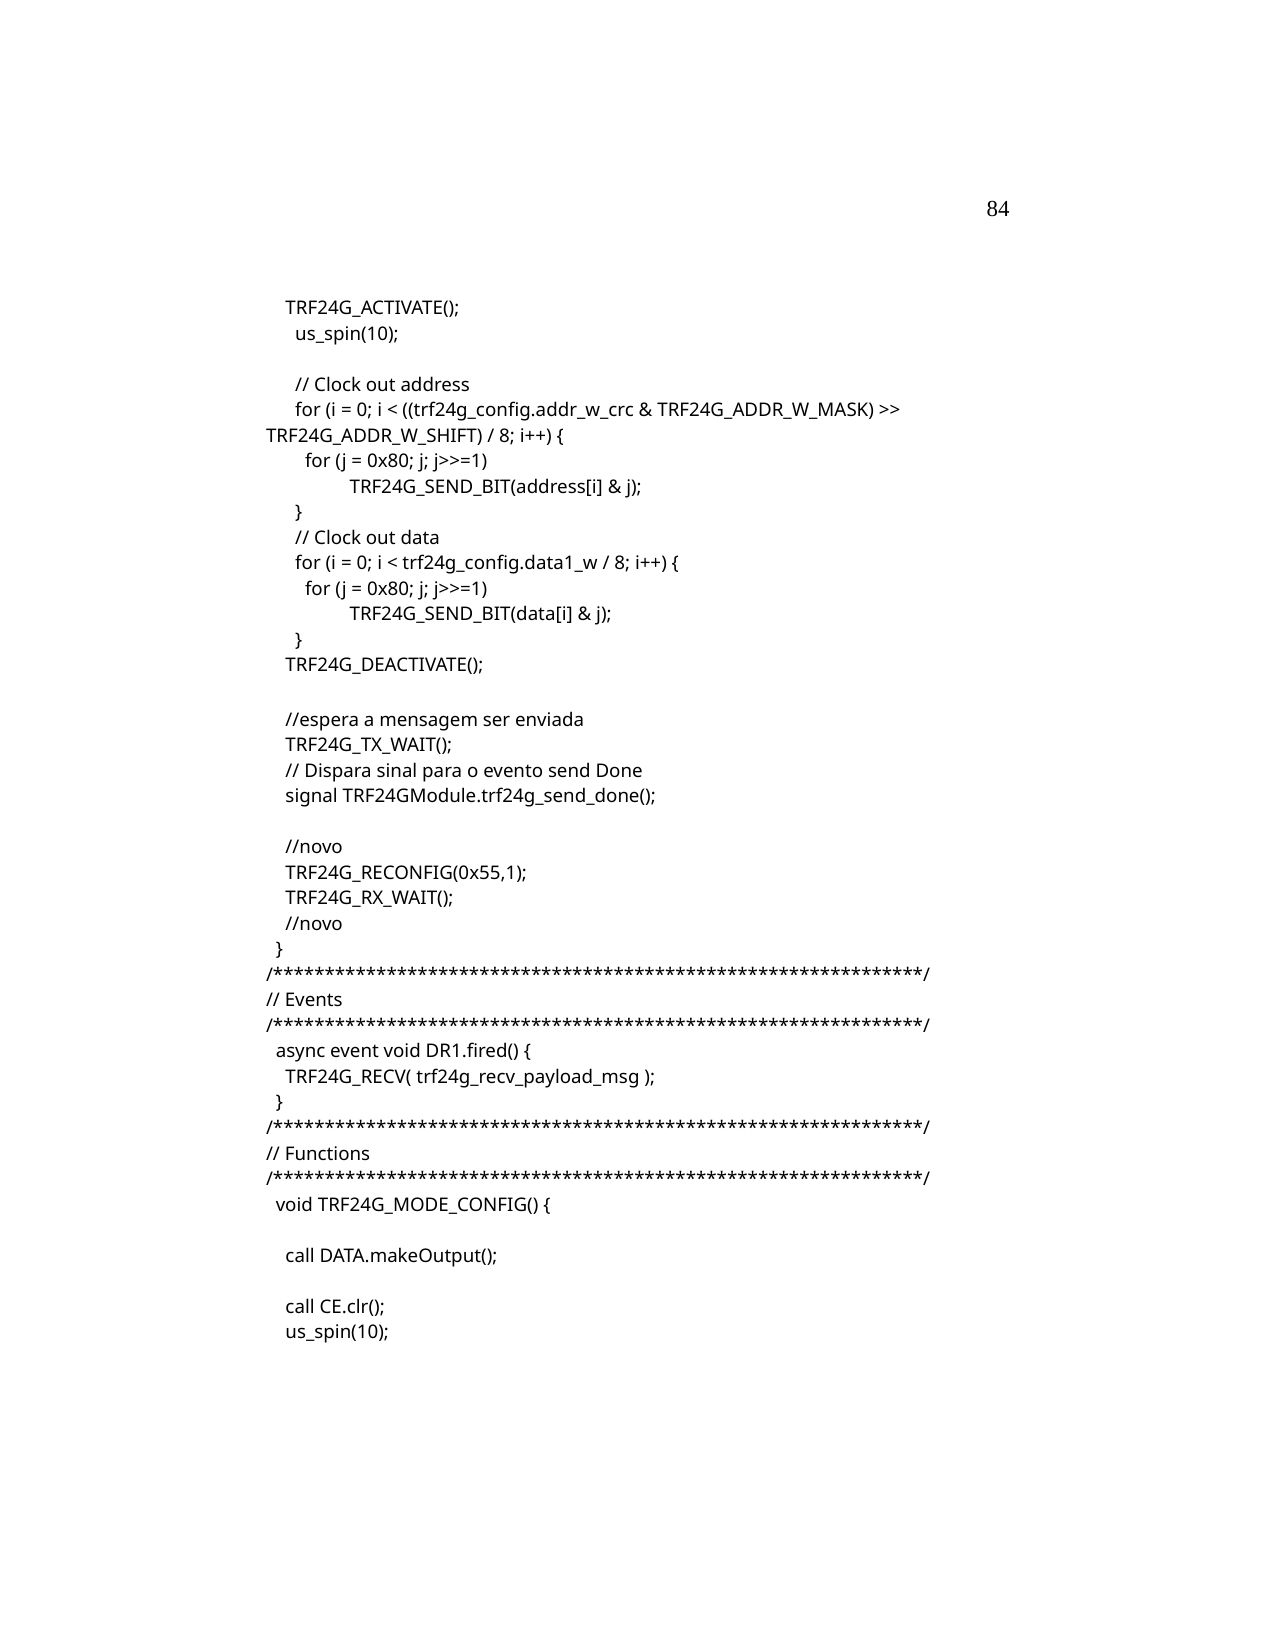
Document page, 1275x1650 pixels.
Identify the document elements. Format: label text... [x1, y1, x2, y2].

text //novo [266, 910, 1009, 936]
text void TRF24G_MODE_CONFIG() { [266, 1191, 1009, 1216]
text // Functions [266, 1140, 1009, 1165]
text /***************************************************************/ [266, 1165, 1009, 1191]
text call CE.clr(); [266, 1293, 1009, 1318]
text } [266, 626, 1009, 652]
text for (i = 0; i < ((trf24g_config.addr_w_crc & TRF24G_ADDR_W_MASK) >> TRF24G_ADDR_W_SHIFT) / 8; i++) { [266, 397, 1009, 448]
text TRF24G_RECV( trf24g_recv_payload_msg ); [266, 1063, 1009, 1089]
text // Dispara sinal para o evento send Done [266, 757, 1009, 783]
text us_spin(10); [266, 1318, 1009, 1344]
text signal TRF24GModule.trf24g_send_done(); [266, 783, 1009, 808]
text //novo [266, 834, 1009, 859]
text call DATA.makeOutput(); [266, 1242, 1009, 1267]
text for (j = 0x80; j; j>>=1) [266, 575, 1009, 601]
text TRF24G_SEND_BIT(address[i] & j); [266, 473, 1009, 499]
text for (i = 0; i < trf24g_config.data1_w / 8; i++) { [266, 550, 1009, 575]
text us_spin(10); [266, 320, 1009, 346]
text for (j = 0x80; j; j>>=1) [266, 448, 1009, 473]
text // Clock out address [266, 371, 1009, 397]
text TRF24G_ACTIVATE(); [266, 294, 1009, 320]
text /***************************************************************/ [266, 961, 1009, 987]
text TRF24G_DEACTIVATE(); [266, 652, 1009, 677]
text // Events [266, 987, 1009, 1012]
text } [266, 936, 1009, 961]
text /***************************************************************/ [266, 1114, 1009, 1140]
text TRF24G_RECONFIG(0x55,1); [266, 859, 1009, 885]
text /***************************************************************/ [266, 1012, 1009, 1038]
text TRF24G_RX_WAIT(); [266, 885, 1009, 910]
text async event void DR1.fired() { [266, 1038, 1009, 1063]
text // Clock out data [266, 524, 1009, 550]
text TRF24G_SEND_BIT(data[i] & j); [266, 601, 1009, 626]
text } [266, 499, 1009, 524]
text } [266, 1089, 1009, 1114]
text TRF24G_TX_WAIT(); [266, 732, 1009, 757]
text //espera a mensagem ser enviada [266, 706, 1009, 732]
